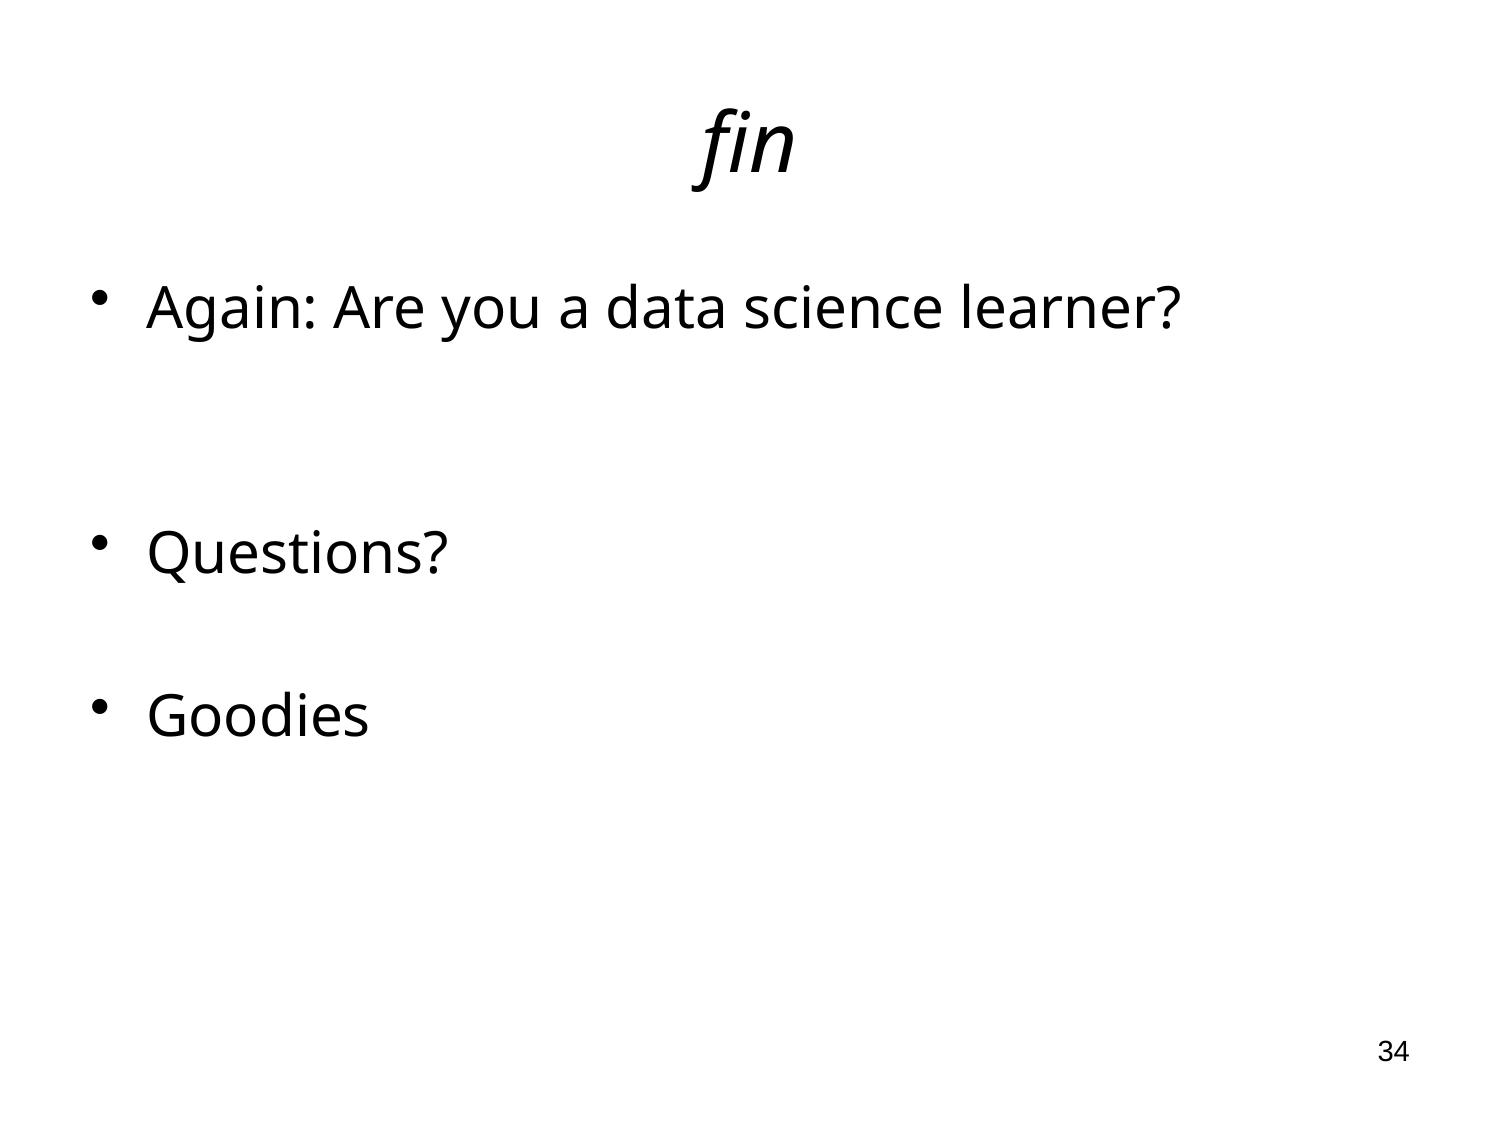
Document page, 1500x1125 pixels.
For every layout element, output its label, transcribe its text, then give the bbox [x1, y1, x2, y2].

slide_number [1074, 1024, 1425, 1103]
list Again: Are you a data science learner? Questions? Goodies [75, 262, 1425, 1005]
title fin [75, 45, 1425, 233]
